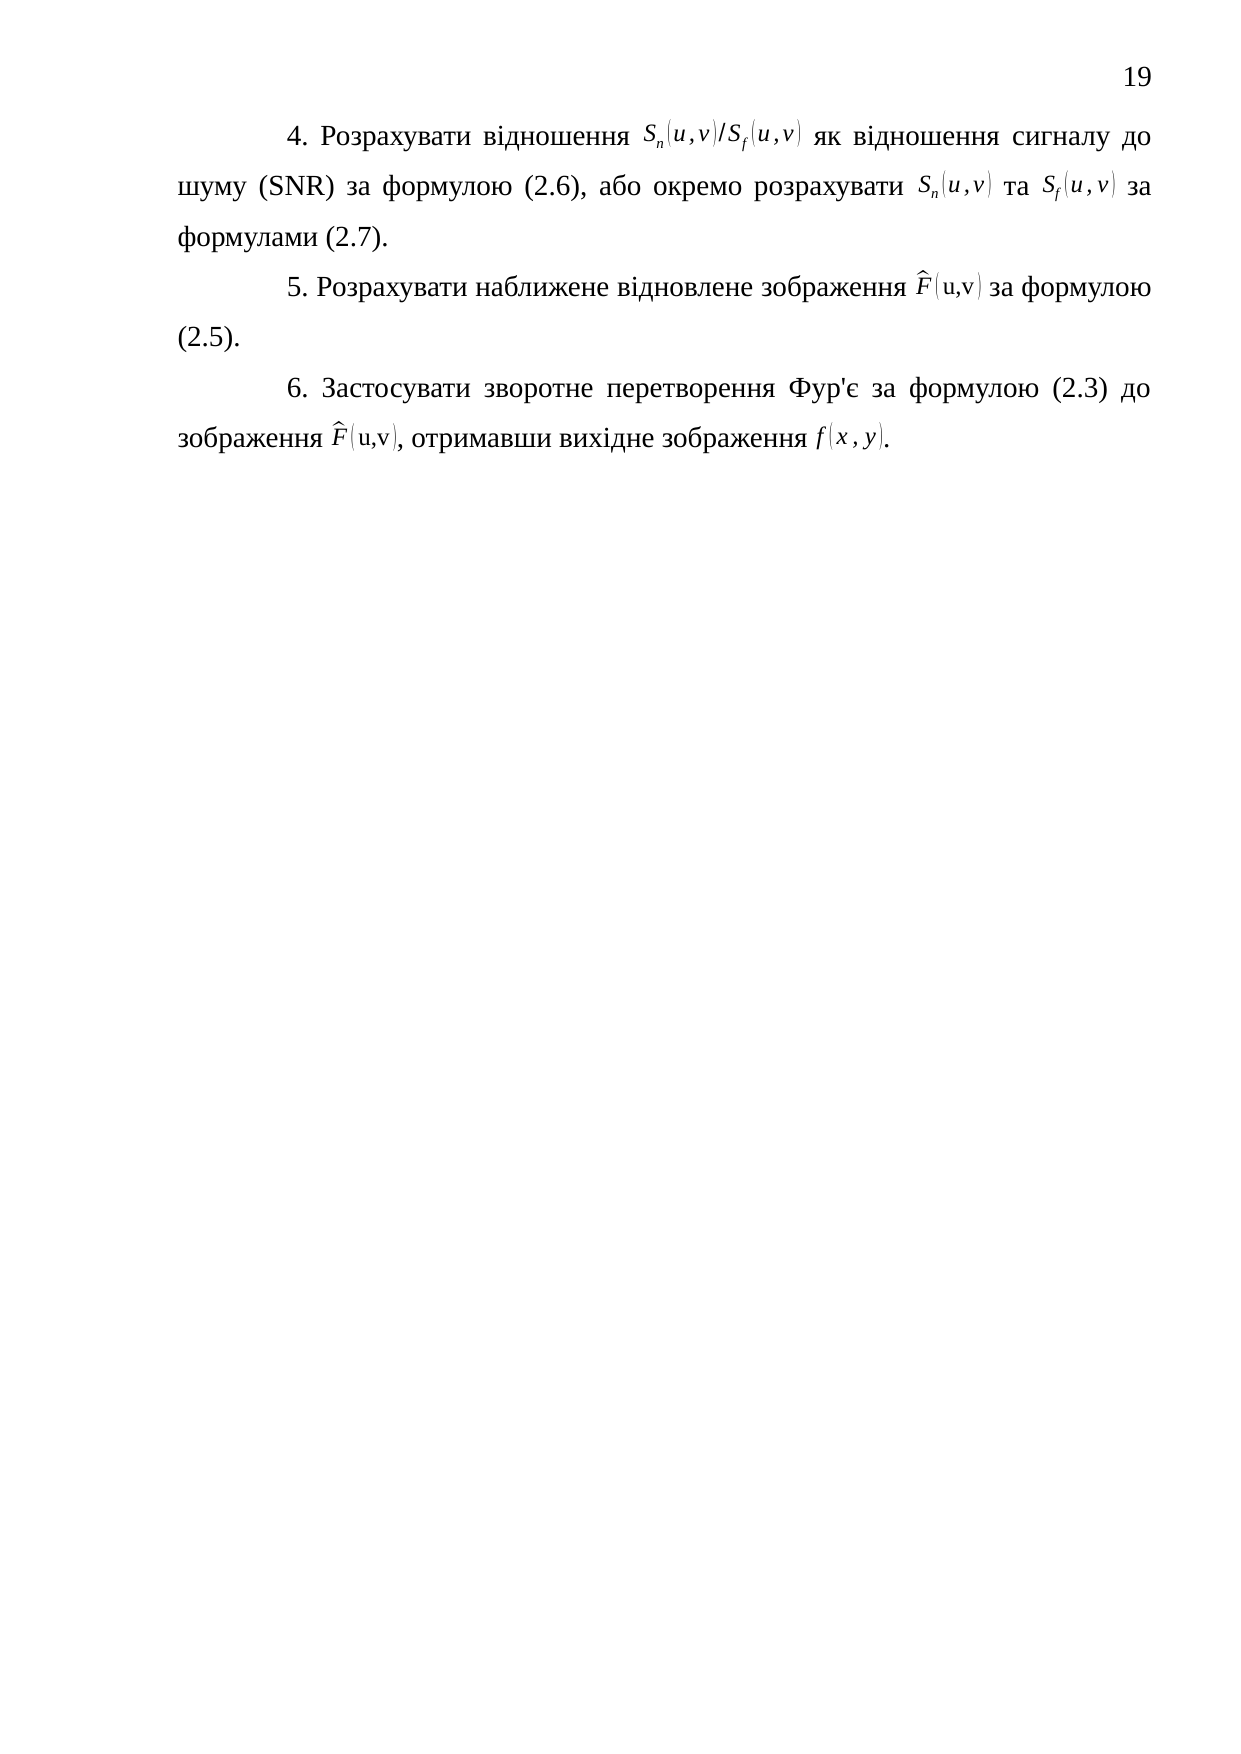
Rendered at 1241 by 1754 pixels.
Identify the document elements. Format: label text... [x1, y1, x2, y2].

text 6. Застосувати зворотне перетворення Фур'є за формулою (2.3) до зображення , отримавши вихідне зображення . [177, 370, 1152, 453]
text 4. Розрахувати відношення як відношення сигналу до шуму (SNR) за формулою (2.6), або окремо розрахувати та за формулами (2.7). [177, 118, 1152, 252]
text 5. Розрахувати наближене відновлене зображення за формулою (2.5). [177, 269, 1152, 353]
